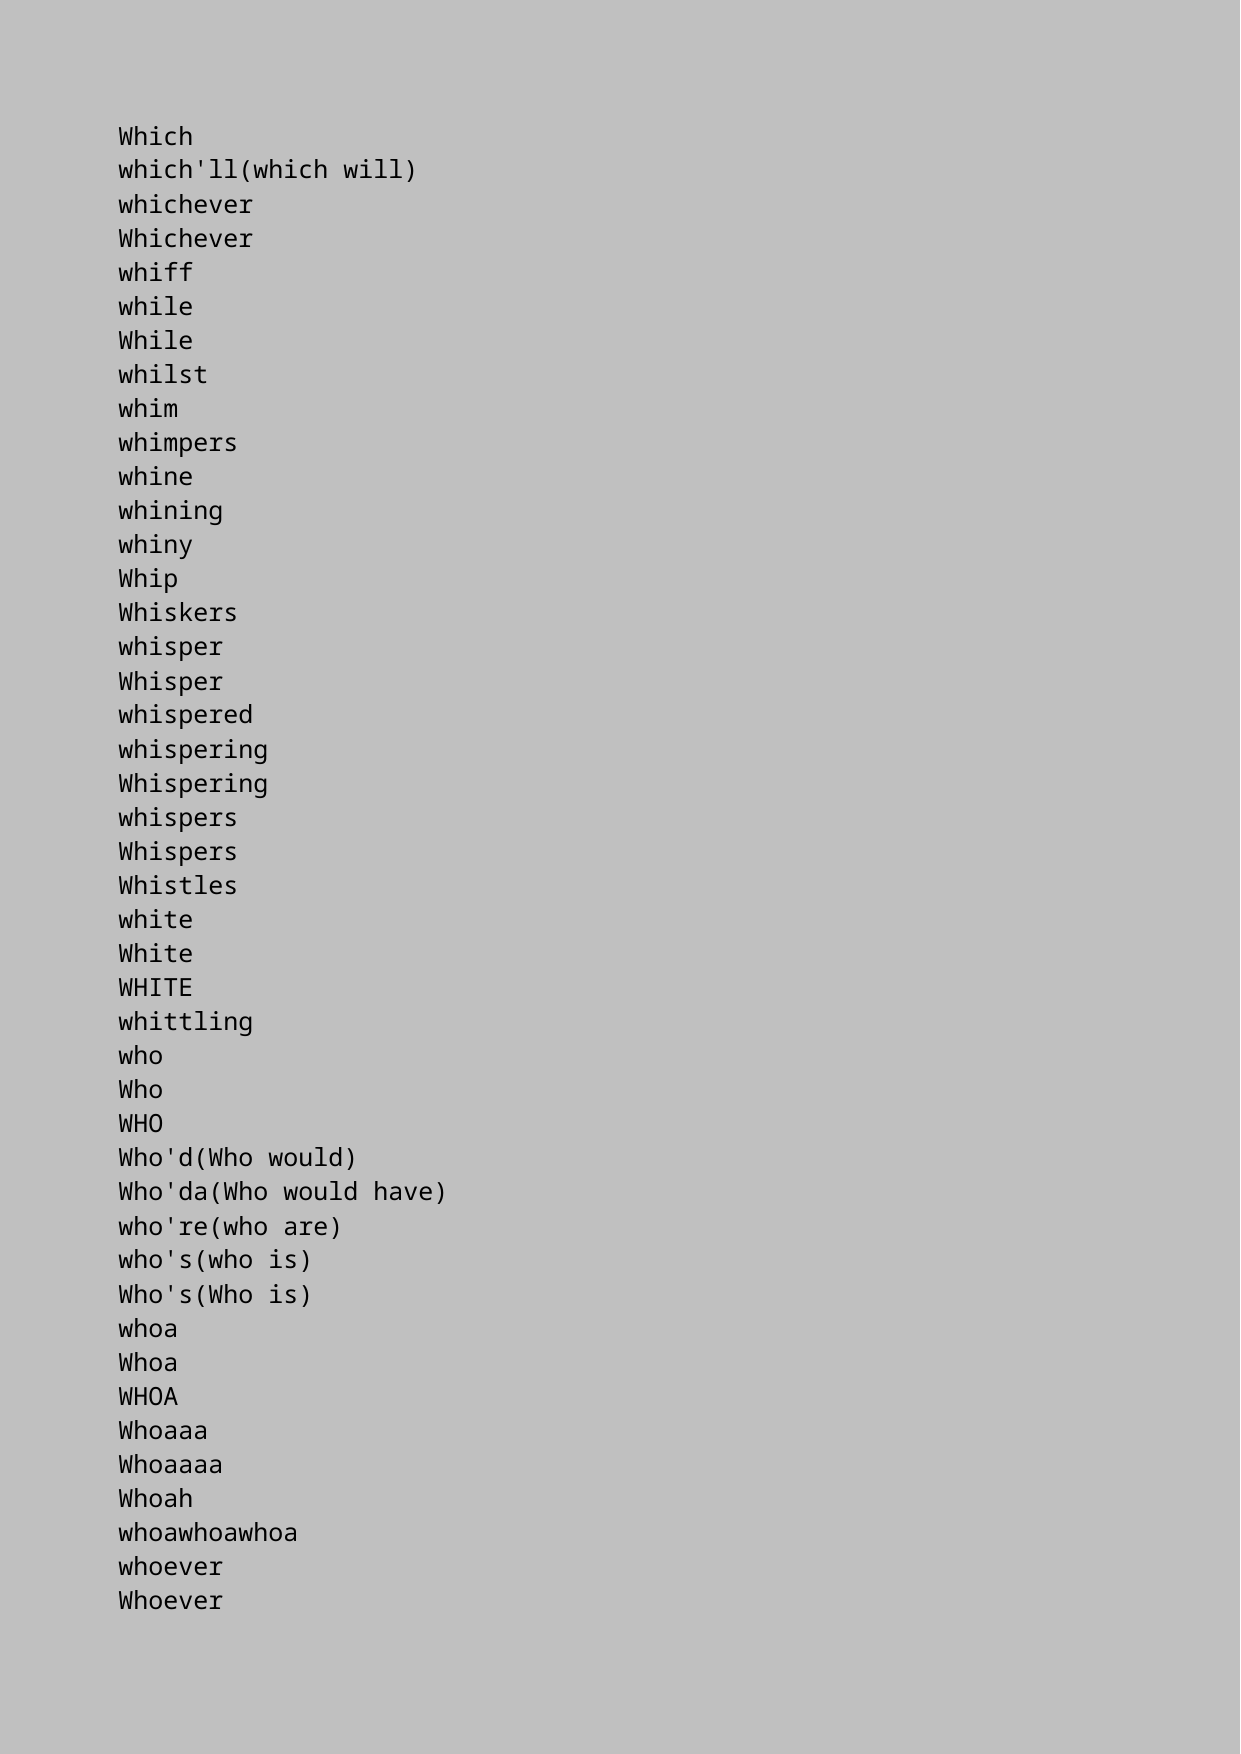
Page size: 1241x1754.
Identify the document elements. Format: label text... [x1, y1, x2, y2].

text Who'da(Who would have) [118, 1174, 1122, 1208]
text Which [118, 118, 1122, 152]
text Whiskers [118, 595, 1122, 629]
text whining [118, 493, 1122, 527]
text who're(who are) [118, 1208, 1122, 1242]
text whoever [118, 1549, 1122, 1583]
text whispers [118, 799, 1122, 833]
text whiny [118, 527, 1122, 561]
text WHITE [118, 970, 1122, 1004]
text Whoever [118, 1583, 1122, 1617]
text whittling [118, 1004, 1122, 1038]
text White [118, 936, 1122, 970]
text while [118, 288, 1122, 322]
text WHO [118, 1106, 1122, 1140]
text which'll(which will) [118, 152, 1122, 186]
text Whichever [118, 220, 1122, 254]
text whine [118, 459, 1122, 493]
text Whisper [118, 663, 1122, 697]
text Who'd(Who would) [118, 1140, 1122, 1174]
text Whoaaaa [118, 1447, 1122, 1481]
text Whispering [118, 765, 1122, 799]
text who [118, 1038, 1122, 1072]
text who's(who is) [118, 1242, 1122, 1276]
text Whoa [118, 1344, 1122, 1378]
text Whoaaa [118, 1412, 1122, 1447]
text whispering [118, 731, 1122, 765]
text Whistles [118, 867, 1122, 902]
text whoawhoawhoa [118, 1515, 1122, 1549]
text While [118, 322, 1122, 357]
text WHOA [118, 1378, 1122, 1412]
text whilst [118, 357, 1122, 391]
text whispered [118, 697, 1122, 731]
text whimpers [118, 425, 1122, 459]
text Whoah [118, 1481, 1122, 1515]
text white [118, 902, 1122, 936]
text whoa [118, 1310, 1122, 1344]
text whiff [118, 254, 1122, 288]
text whichever [118, 186, 1122, 220]
text Who [118, 1072, 1122, 1106]
text whisper [118, 629, 1122, 663]
text whim [118, 391, 1122, 425]
text Whip [118, 561, 1122, 595]
text Whispers [118, 833, 1122, 867]
text Who's(Who is) [118, 1276, 1122, 1310]
